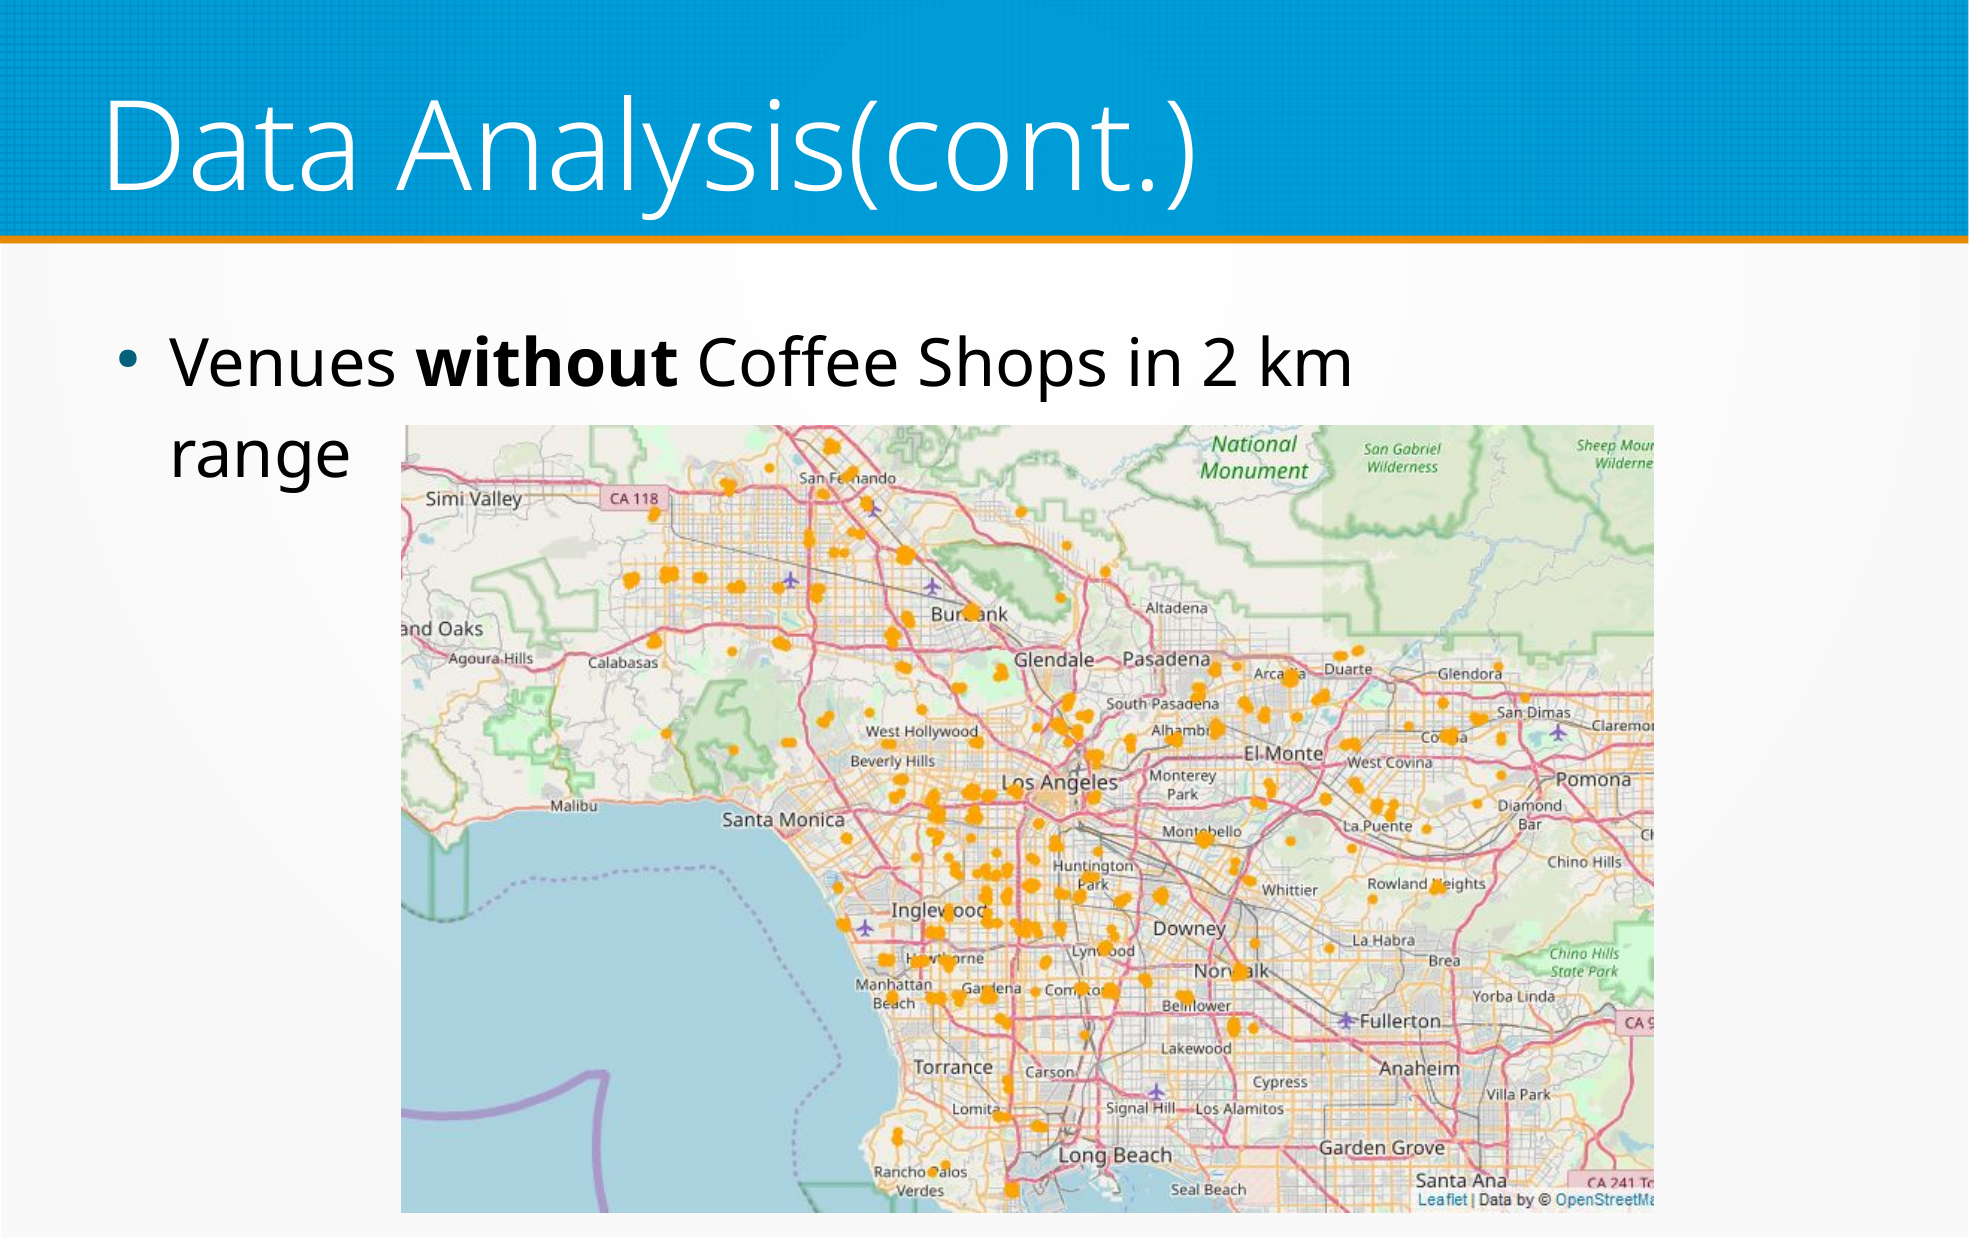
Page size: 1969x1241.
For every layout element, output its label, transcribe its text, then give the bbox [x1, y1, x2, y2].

list Venues without Coffee Shops in 2 km range [98, 315, 1451, 1081]
title Data Analysis(cont.) [98, 19, 1870, 227]
picture [0, 236, 1969, 1241]
